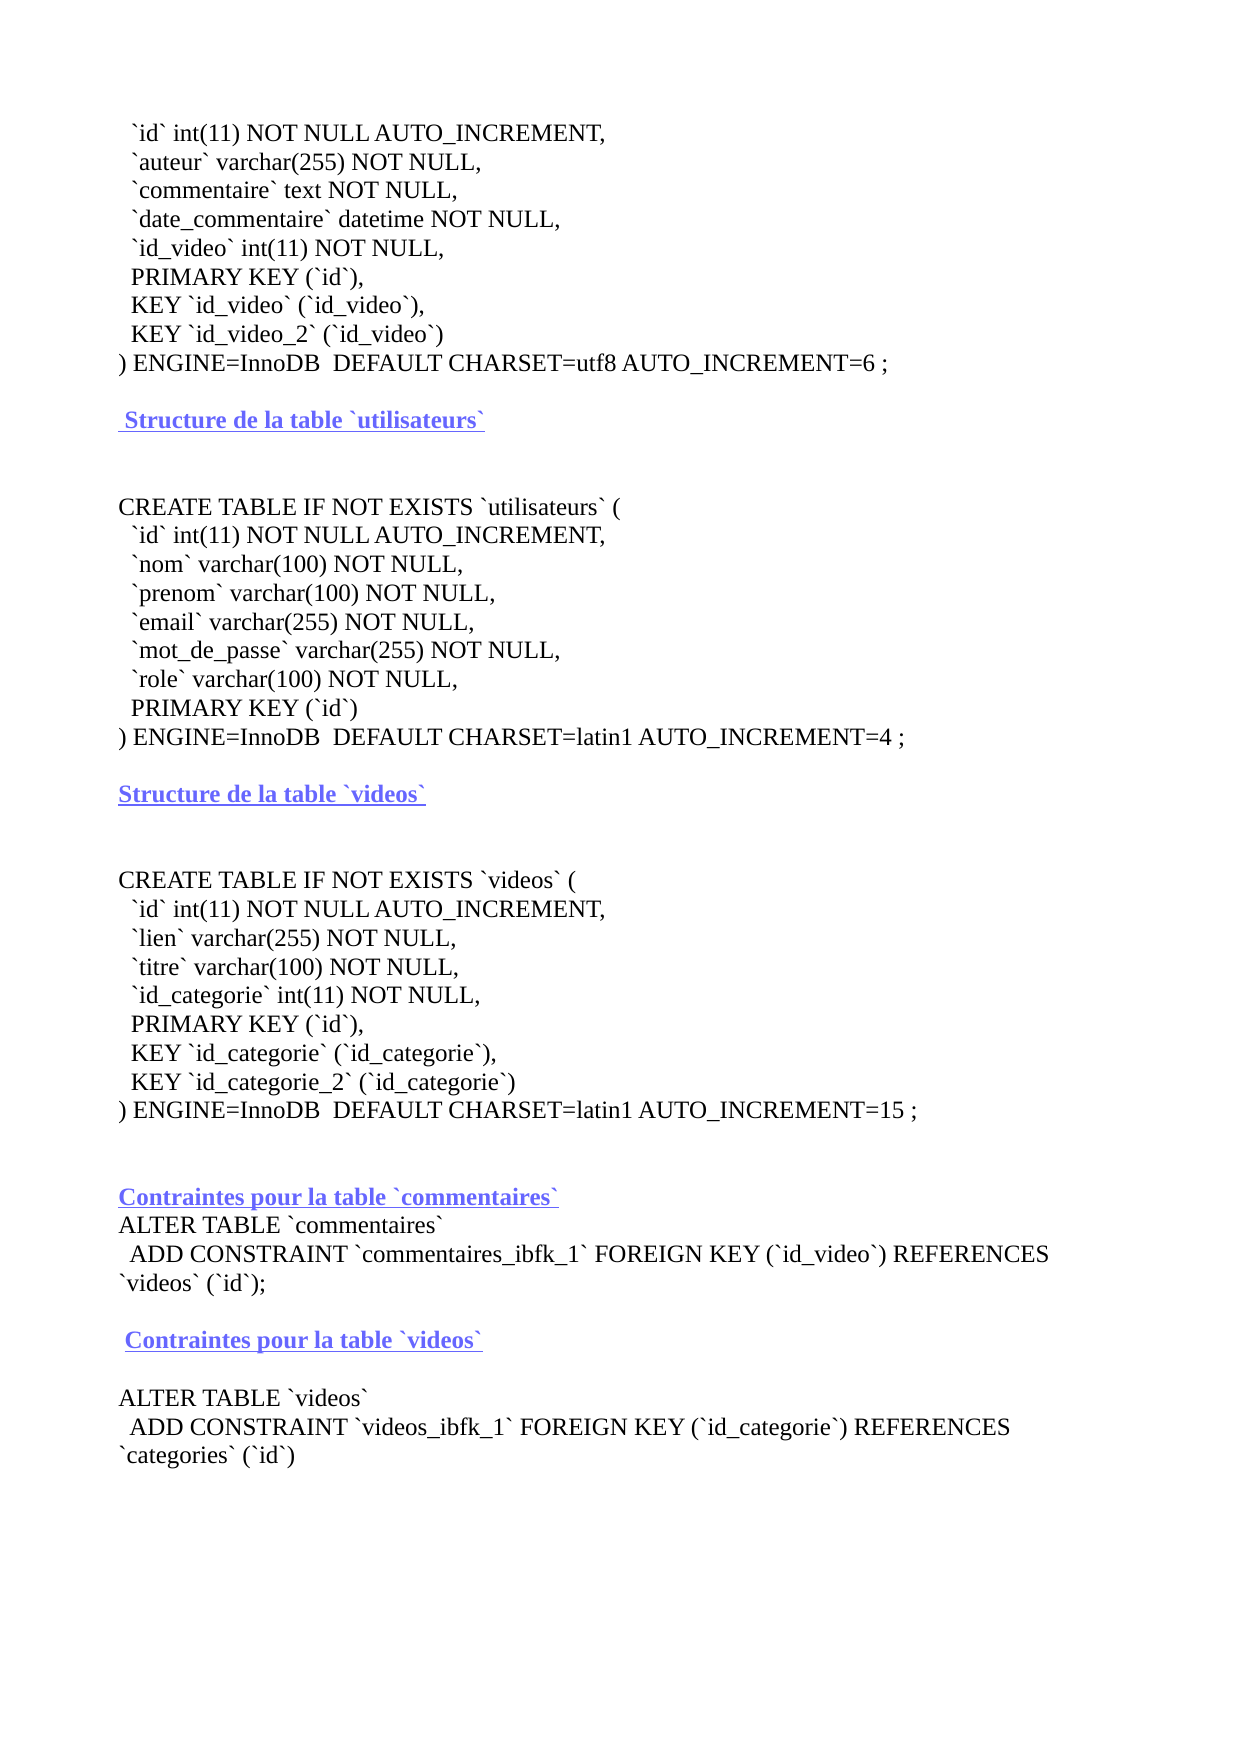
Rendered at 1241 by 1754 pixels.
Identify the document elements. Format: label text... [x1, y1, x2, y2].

text `email` varchar(255) NOT NULL, [118, 607, 1122, 636]
text PRIMARY KEY (`id`), [118, 262, 1122, 291]
text `id` int(11) NOT NULL AUTO_INCREMENT, [118, 521, 1122, 549]
text Structure de la table `videos` [118, 779, 1122, 808]
text ) ENGINE=InnoDB DEFAULT CHARSET=utf8 AUTO_INCREMENT=6 ; [118, 348, 1122, 377]
text ADD CONSTRAINT `commentaires_ibfk_1` FOREIGN KEY (`id_video`) REFERENCES `videos` (`id`); [118, 1239, 1122, 1297]
text `commentaire` text NOT NULL, [118, 176, 1122, 204]
text `id_categorie` int(11) NOT NULL, [118, 981, 1122, 1009]
text ALTER TABLE `videos` [118, 1383, 1122, 1412]
text CREATE TABLE IF NOT EXISTS `utilisateurs` ( [118, 492, 1122, 521]
text PRIMARY KEY (`id`), [118, 1009, 1122, 1038]
text `mot_de_passe` varchar(255) NOT NULL, [118, 636, 1122, 664]
text CREATE TABLE IF NOT EXISTS `videos` ( [118, 866, 1122, 894]
text `id` int(11) NOT NULL AUTO_INCREMENT, [118, 118, 1122, 147]
text `role` varchar(100) NOT NULL, [118, 664, 1122, 693]
text ) ENGINE=InnoDB DEFAULT CHARSET=latin1 AUTO_INCREMENT=4 ; [118, 722, 1122, 751]
text ALTER TABLE `commentaires` [118, 1211, 1122, 1239]
text `prenom` varchar(100) NOT NULL, [118, 578, 1122, 607]
text ) ENGINE=InnoDB DEFAULT CHARSET=latin1 AUTO_INCREMENT=15 ; [118, 1096, 1122, 1124]
text `id` int(11) NOT NULL AUTO_INCREMENT, [118, 894, 1122, 923]
text `date_commentaire` datetime NOT NULL, [118, 204, 1122, 233]
text KEY `id_video_2` (`id_video`) [118, 319, 1122, 348]
text `nom` varchar(100) NOT NULL, [118, 549, 1122, 578]
text KEY `id_video` (`id_video`), [118, 291, 1122, 319]
text Structure de la table `utilisateurs` [118, 406, 1122, 434]
text PRIMARY KEY (`id`) [118, 693, 1122, 722]
text Contraintes pour la table `videos` [118, 1326, 1122, 1354]
text `auteur` varchar(255) NOT NULL, [118, 147, 1122, 176]
text Contraintes pour la table `commentaires` [118, 1182, 1122, 1211]
text `lien` varchar(255) NOT NULL, [118, 923, 1122, 952]
text ADD CONSTRAINT `videos_ibfk_1` FOREIGN KEY (`id_categorie`) REFERENCES `categories` (`id`) [118, 1412, 1122, 1469]
text KEY `id_categorie` (`id_categorie`), [118, 1038, 1122, 1067]
text KEY `id_categorie_2` (`id_categorie`) [118, 1067, 1122, 1096]
text `id_video` int(11) NOT NULL, [118, 233, 1122, 262]
text `titre` varchar(100) NOT NULL, [118, 952, 1122, 981]
